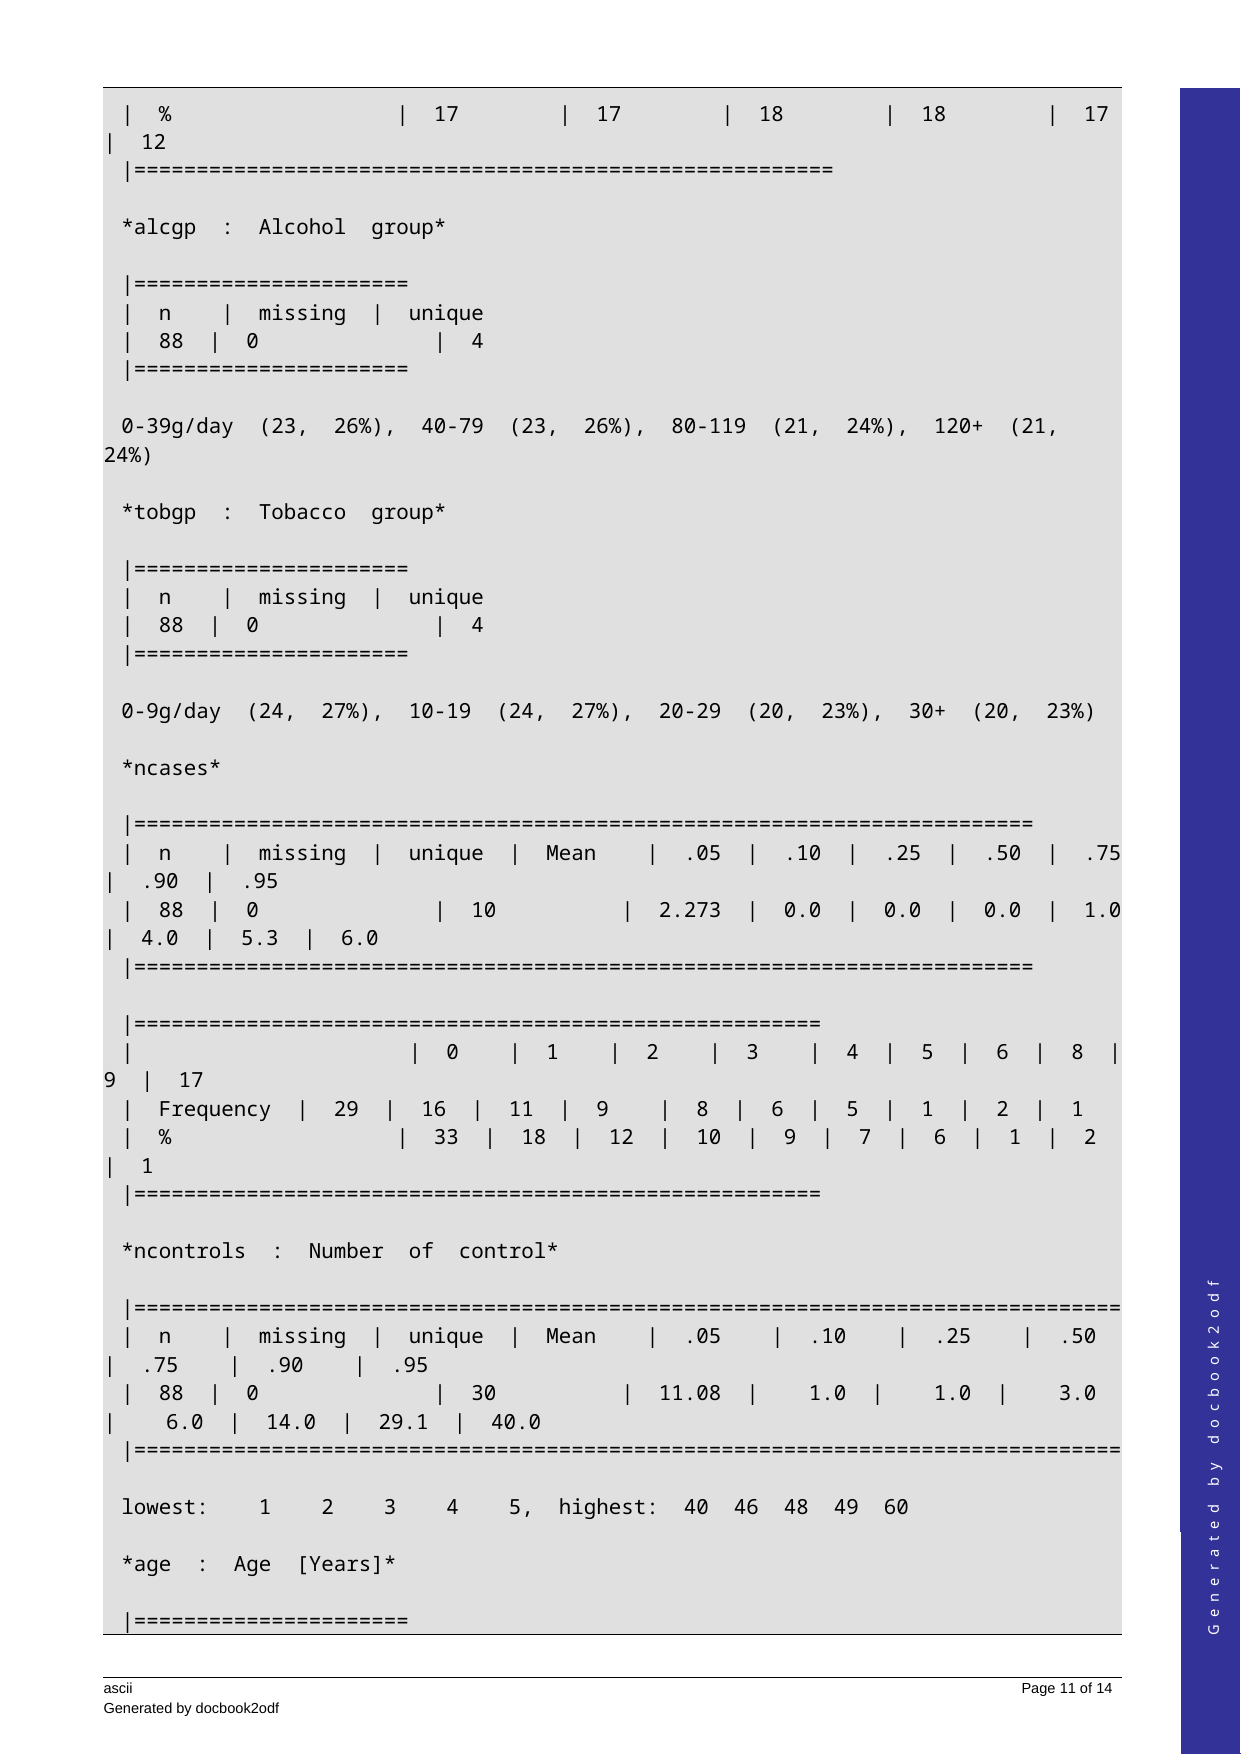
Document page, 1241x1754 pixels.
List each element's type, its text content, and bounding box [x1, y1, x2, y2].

text 0-9g/day (24, 27%), 10-19 (24, 27%), 20-29 (20, 23%), 30+ (20, 23%) [103, 696, 1122, 724]
text | % | 33 | 18 | 12 | 10 | 9 | 7 | 6 | 1 | 2 | 1 [103, 1122, 1122, 1179]
text | n | missing | unique | Mean | .05 | .10 | .25 | .50 | .75 | .90 | .95 [103, 1321, 1122, 1378]
text |====================== [103, 554, 1122, 582]
text | 88 | 0 | 4 [103, 326, 1122, 354]
text | 88 | 0 | 10 | 2.273 | 0.0 | 0.0 | 0.0 | 1.0 | 4.0 | 5.3 | 6.0 [103, 895, 1122, 952]
text | | 0 | 1 | 2 | 3 | 4 | 5 | 6 | 8 | 9 | 17 [103, 1037, 1122, 1094]
text |====================== [103, 1606, 1122, 1634]
text |====================== [103, 354, 1122, 383]
text |=============================================================================== [103, 1435, 1122, 1464]
text | n | missing | unique [103, 298, 1122, 326]
text *tobgp : Tobacco group* [103, 497, 1122, 525]
text 0-39g/day (23, 26%), 40-79 (23, 26%), 80-119 (21, 24%), 120+ (21, 24%) [103, 411, 1122, 468]
text *age : Age [Years]* [103, 1549, 1122, 1577]
text |======================================================================== [103, 809, 1122, 838]
text | 88 | 0 | 4 [103, 611, 1122, 639]
text |=============================================================================== [103, 1293, 1122, 1321]
text *ncases* [103, 753, 1122, 781]
text |======================================================================== [103, 952, 1122, 980]
text lowest: 1 2 3 4 5, highest: 40 46 48 49 60 [103, 1492, 1122, 1521]
text |======================================================== [103, 156, 1122, 184]
text |======================================================= [103, 1009, 1122, 1037]
text |====================== [103, 639, 1122, 667]
text *ncontrols : Number of control* [103, 1236, 1122, 1264]
text | 88 | 0 | 30 | 11.08 | 1.0 | 1.0 | 3.0 | 6.0 | 14.0 | 29.1 | 40.0 [103, 1378, 1122, 1435]
text *alcgp : Alcohol group* [103, 212, 1122, 241]
text |======================================================= [103, 1179, 1122, 1208]
text | % | 17 | 17 | 18 | 18 | 17 | 12 [103, 88, 1122, 156]
text | n | missing | unique | Mean | .05 | .10 | .25 | .50 | .75 | .90 | .95 [103, 838, 1122, 895]
text | n | missing | unique [103, 582, 1122, 611]
text |====================== [103, 269, 1122, 298]
text | Frequency | 29 | 16 | 11 | 9 | 8 | 6 | 5 | 1 | 2 | 1 [103, 1094, 1122, 1122]
